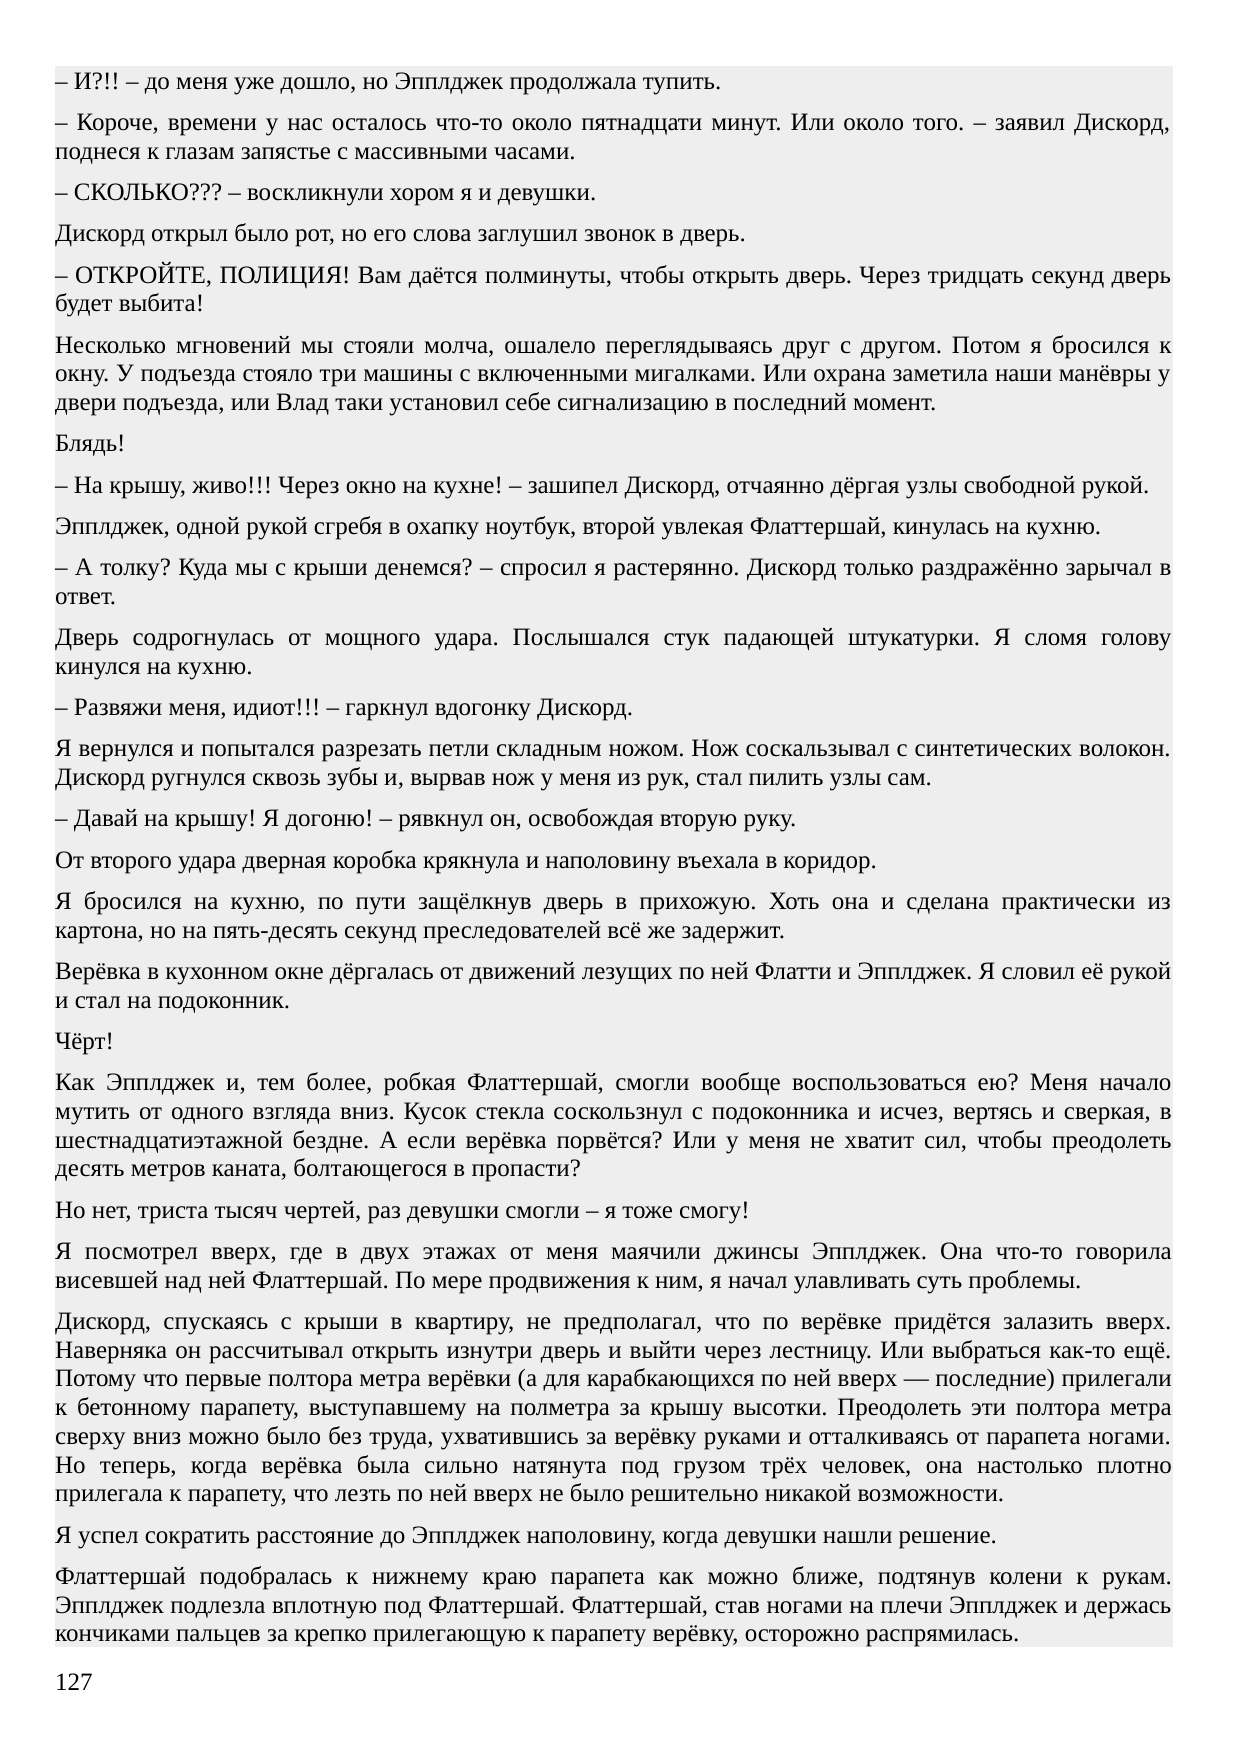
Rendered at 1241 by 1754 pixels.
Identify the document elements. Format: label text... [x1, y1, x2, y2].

text – ОТКРОЙТЕ, ПОЛИЦИЯ! Вам даётся полминуты, чтобы открыть дверь. Через тридцать секунд дверь будет выбита! [55, 260, 1173, 317]
text Я успел сократить расстояние до Эпплджек наполовину, когда девушки нашли решение. [55, 1520, 1173, 1548]
text Дискорд, спускаясь с крыши в квартиру, не предполагал, что по верёвке придётся залазить вверх. Наверняка он рассчитывал открыть изнутри дверь и выйти через лестницу. Или выбраться как-то ещё. Потому что первые полтора метра верёвки (а для карабкающихся по ней вверх — последние) прилегали к бетонному парапету, выступавшему на полметра за крышу высотки. Преодолеть эти полтора метра сверху вниз можно было без труда, ухватившись за верёвку руками и отталкиваясь от парапета ногами. Но теперь, когда верёвка была сильно натянута под грузом трёх человек, она настолько плотно прилегала к парапету, что лезть по ней вверх не было решительно никакой возможности. [55, 1306, 1173, 1507]
text Верёвка в кухонном окне дёргалась от движений лезущих по ней Флатти и Эпплджек. Я словил её рукой и стал на подоконник. [55, 956, 1173, 1013]
text – Развяжи меня, идиот!!! – гаркнул вдогонку Дискорд. [55, 692, 1173, 721]
text – И?!! – до меня уже дошло, но Эпплджек продолжала тупить. [55, 66, 1173, 95]
text Флаттершай подобралась к нижнему краю парапета как можно ближе, подтянув колени к рукам. Эпплджек подлезла вплотную под Флаттершай. Флаттершай, став ногами на плечи Эпплджек и держась кончиками пальцев за крепко прилегающую к парапету верёвку, осторожно распрямилась. [55, 1561, 1173, 1647]
text Я вернулся и попытался разрезать петли складным ножом. Нож соскальзывал с синтетических волокон. Дискорд ругнулся сквозь зубы и, вырвав нож у меня из рук, стал пилить узлы сам. [55, 733, 1173, 791]
text – А толку? Куда мы с крыши денемся? – спросил я растерянно. Дискорд только раздражённо зарычал в ответ. [55, 552, 1173, 610]
text Блядь! [55, 428, 1173, 457]
text Чёрт! [55, 1026, 1173, 1055]
text – Короче, времени у нас осталось что-то около пятнадцати минут. Или около того. – заявил Дискорд, поднеся к глазам запястье с массивными часами. [55, 107, 1173, 165]
text Я бросился на кухню, по пути защёлкнув дверь в прихожую. Хоть она и сделана практически из картона, но на пять-десять секунд преследователей всё же задержит. [55, 886, 1173, 943]
text – На крышу, живо!!! Через окно на кухне! – зашипел Дискорд, отчаянно дёргая узлы свободной рукой. [55, 470, 1173, 498]
text Дверь содрогнулась от мощного удара. Послышался стук падающей штукатурки. Я сломя голову кинулся на кухню. [55, 622, 1173, 680]
text – Давай на крышу! Я догоню! – рявкнул он, освобождая вторую руку. [55, 803, 1173, 832]
text Как Эпплджек и, тем более, робкая Флаттершай, смогли вообще воспользоваться ею? Меня начало мутить от одного взгляда вниз. Кусок стекла соскользнул с подоконника и исчез, вертясь и сверкая, в шестнадцатиэтажной бездне. А если верёвка порвётся? Или у меня не хватит сил, чтобы преодолеть десять метров каната, болтающегося в пропасти? [55, 1067, 1173, 1182]
text Эпплджек, одной рукой сгребя в охапку ноутбук, второй увлекая Флаттершай, кинулась на кухню. [55, 511, 1173, 540]
text Я посмотрел вверх, где в двух этажах от меня маячили джинсы Эпплджек. Она что-то говорила висевшей над ней Флаттершай. По мере продвижения к ним, я начал улавливать суть проблемы. [55, 1236, 1173, 1293]
text Дискорд открыл было рот, но его слова заглушил звонок в дверь. [55, 218, 1173, 247]
text Несколько мгновений мы стояли молча, ошалело переглядываясь друг с другом. Потом я бросился к окну. У подъезда стояло три машины с включенными мигалками. Или охрана заметила наши манёвры у двери подъезда, или Влад таки установил себе сигнализацию в последний момент. [55, 330, 1173, 416]
text Но нет, триста тысяч чертей, раз девушки смогли – я тоже смогу! [55, 1195, 1173, 1223]
text – СКОЛЬКО??? – воскликнули хором я и девушки. [55, 177, 1173, 206]
text От второго удара дверная коробка крякнула и наполовину въехала в коридор. [55, 845, 1173, 873]
